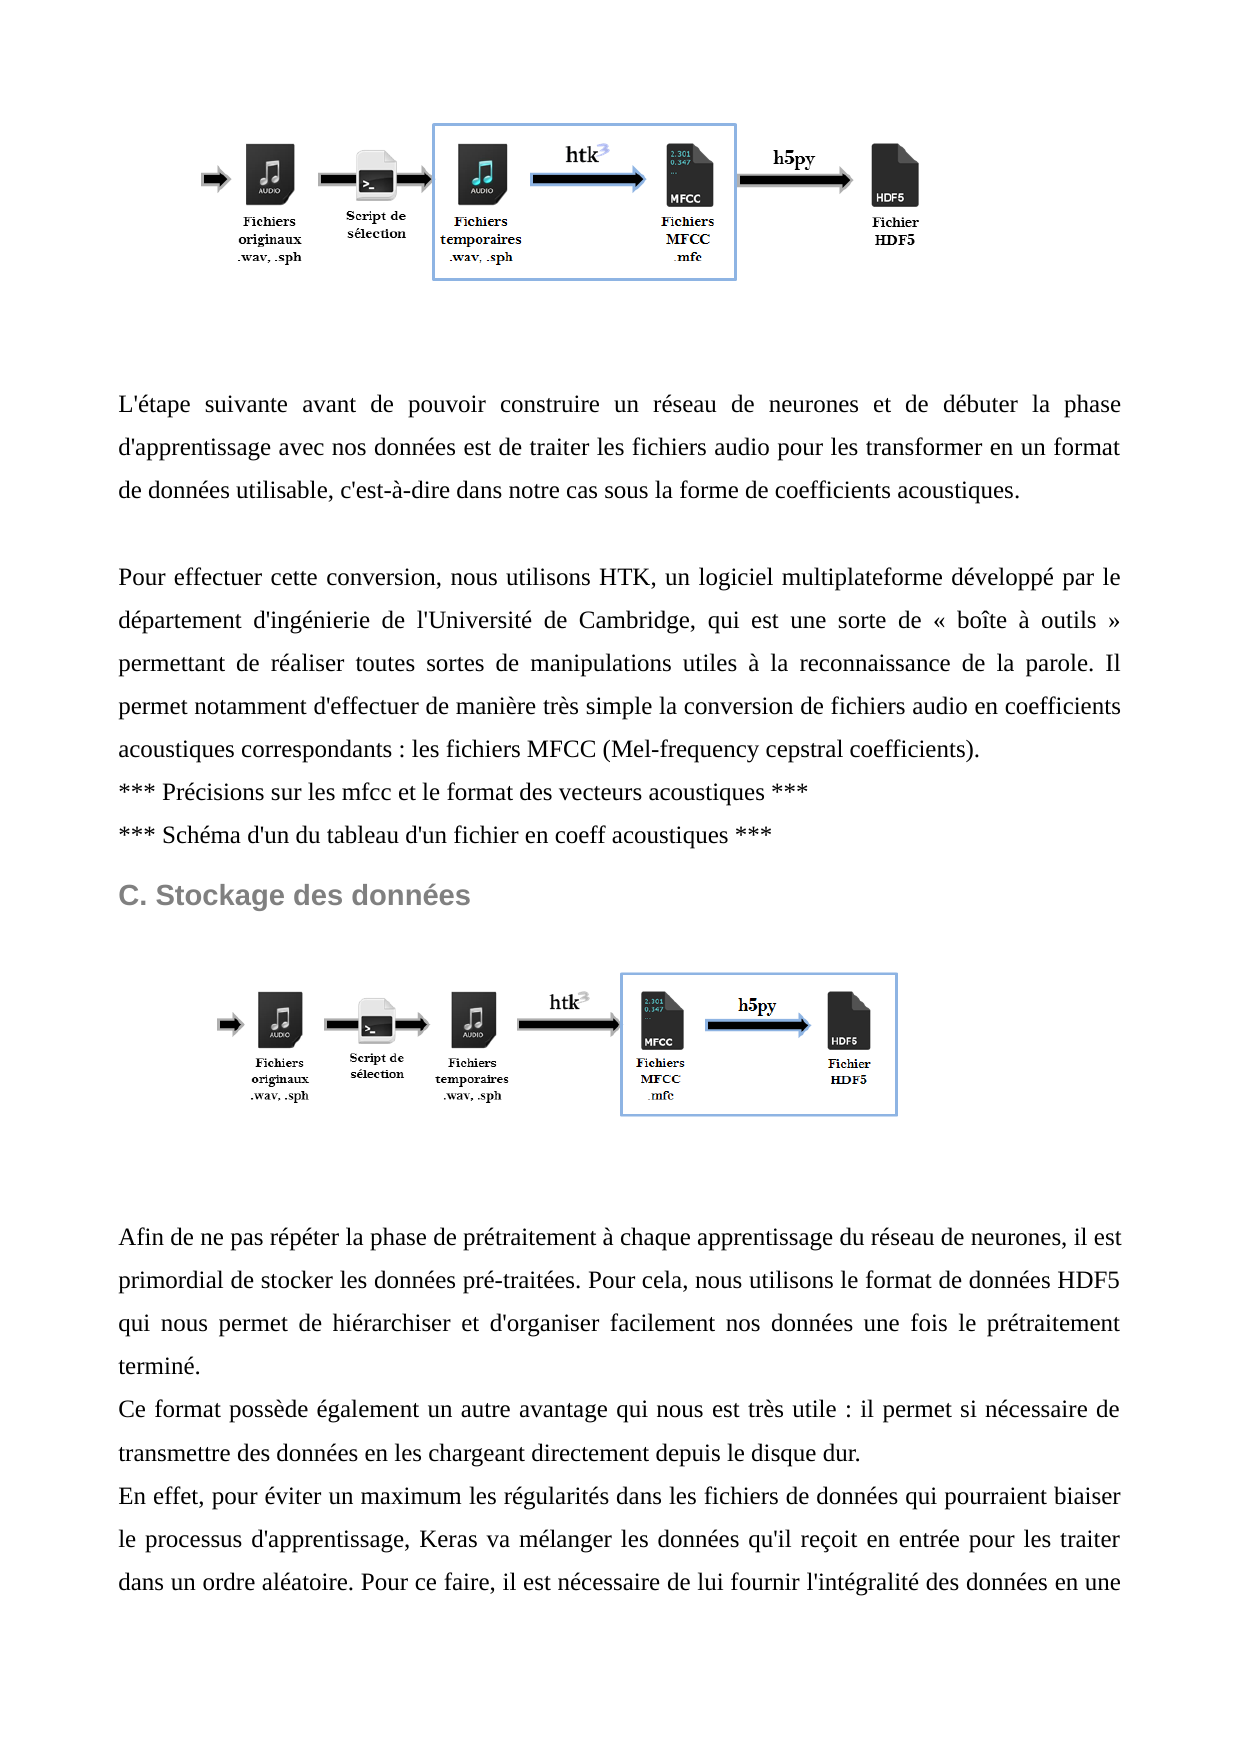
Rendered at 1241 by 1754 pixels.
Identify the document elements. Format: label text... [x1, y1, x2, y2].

text En effet, pour éviter un maximum les régularités dans les fichiers de données qui pourraient biaiser le processus d'apprentissage, Keras va mélanger les données qu'il reçoit en entrée pour les traiter dans un ordre aléatoire. Pour ce faire, il est nécessaire de lui fournir l'intégralité des données en une [118, 1481, 1122, 1596]
text L'étape suivante avant de pouvoir construire un réseau de neurones et de débuter la phase d'apprentissage avec nos données est de traiter les fichiers audio pour les transformer en un format de données utilisable, c'est-à-dire dans notre cas sous la forme de coefficients acoustiques. [118, 389, 1122, 504]
text Ce format possède également un autre avantage qui nous est très utile : il permet si nécessaire de transmettre des données en les chargeant directement depuis le disque dur. [118, 1394, 1122, 1466]
text Afin de ne pas répéter la phase de prétraitement à chaque apprentissage du réseau de neurones, il est primordial de stocker les données pré-traitées. Pour cela, nous utilisons le format de données HDF5 qui nous permet de hiérarchiser et d'organiser facilement nos données une fois le prétraitement terminé. [118, 1222, 1122, 1380]
text Pour effectuer cette conversion, nous utilisons HTK, un logiciel multiplateforme développé par le département d'ingénierie de l'Université de Cambridge, qui est une sorte de « boîte à outils » permettant de réaliser toutes sortes de manipulations utiles à la reconnaissance de la parole. Il permet notamment d'effectuer de manière très simple la conversion de fichiers audio en coefficients acoustiques correspondants : les fichiers MFCC (Mel-frequency cepstral coefficients). [118, 562, 1122, 763]
text *** Schéma d'un du tableau d'un fichier en coeff acoustiques *** [118, 820, 1122, 849]
subtitle C. Stockage des données [118, 878, 1122, 912]
picture [192, 118, 933, 289]
text *** Précisions sur les mfcc et le format des vecteurs acoustiques *** [118, 777, 1122, 806]
picture [211, 967, 904, 1122]
